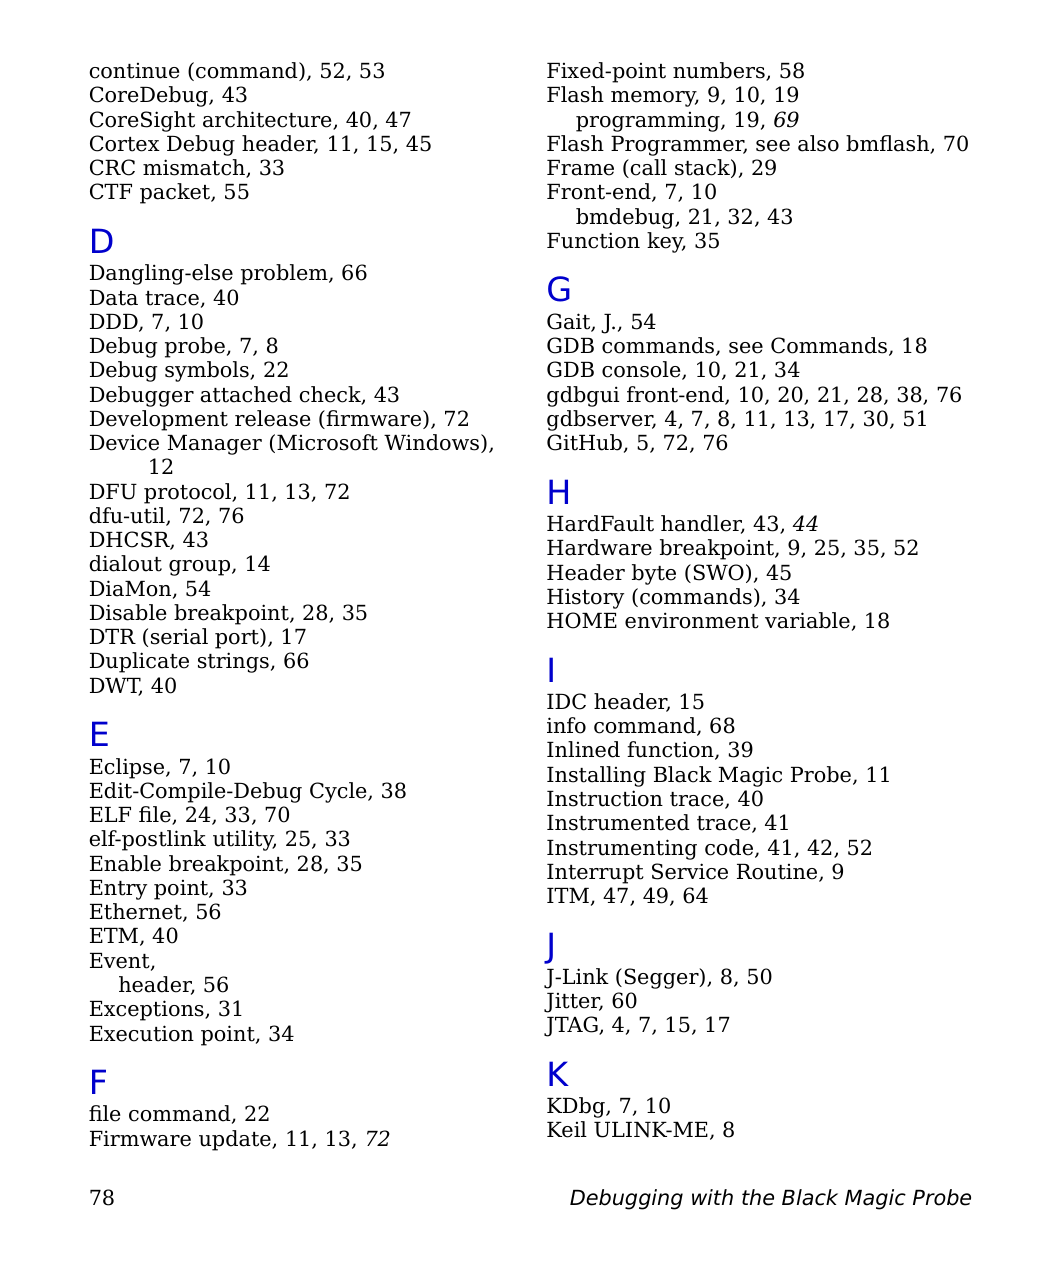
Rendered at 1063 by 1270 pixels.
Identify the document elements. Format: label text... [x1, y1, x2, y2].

text Keil ULINK-ME, 8 [546, 1118, 974, 1143]
text Flash Programmer, see also bmflash, 70 [546, 132, 974, 156]
text Execution point, 34 [88, 1022, 517, 1046]
text Debug symbols, 22 [88, 358, 517, 383]
text file command, 22 [88, 1102, 517, 1127]
text ITM, 47, 49, 64 [546, 884, 974, 908]
text Fixed-point numbers, 58 [546, 59, 974, 83]
text JTAG, 4, 7, 15, 17 [546, 1013, 974, 1038]
text Installing Black Magic Probe, 11 [546, 763, 974, 787]
text Flash memory, 9, 10, 19 [546, 83, 974, 108]
text programming, 19, 69 [576, 108, 974, 132]
text CTF packet, 55 [88, 180, 517, 205]
text Hardware breakpoint, 9, 25, 35, 52 [546, 536, 974, 561]
text GitHub, 5, 72, 76 [546, 431, 974, 455]
text CoreSight architecture, 40, 47 [88, 108, 517, 132]
text Device Manager (Microsoft Windows), 12 [88, 431, 517, 480]
text DDD, 7, 10 [88, 310, 517, 334]
text Jitter, 60 [546, 989, 974, 1013]
text Debug probe, 7, 8 [88, 334, 517, 358]
text DFU protocol, 11, 13, 72 [88, 480, 517, 504]
text bmdebug, 21, 32, 43 [576, 205, 974, 229]
text Instrumenting code, 41, 42, 52 [546, 836, 974, 860]
text G [546, 271, 974, 310]
text Firmware update, 11, 13, 72 [88, 1127, 517, 1151]
text D [88, 222, 517, 261]
text H [546, 473, 974, 512]
text dfu-util, 72, 76 [88, 504, 517, 528]
text Gait, J., 54 [546, 310, 974, 334]
text dialout group, 14 [88, 552, 517, 577]
text CoreDebug, 43 [88, 83, 517, 108]
text I [546, 651, 974, 690]
text DHCSR, 43 [88, 528, 517, 552]
text Instruction trace, 40 [546, 787, 974, 811]
text HOME environment variable, 18 [546, 609, 974, 633]
text Cortex Debug header, 11, 15, 45 [88, 132, 517, 156]
text Development release (firmware), 72 [88, 407, 517, 431]
text Disable breakpoint, 28, 35 [88, 601, 517, 625]
text Event, [88, 949, 517, 973]
text continue (command), 52, 53 [88, 59, 517, 83]
text Data trace, 40 [88, 286, 517, 310]
text J-Link (Segger), 8, 50 [546, 965, 974, 989]
text HardFault handler, 43, 44 [546, 512, 974, 536]
text J [546, 926, 974, 965]
text IDC header, 15 [546, 690, 974, 714]
text K [546, 1055, 974, 1094]
text DWT, 40 [88, 674, 517, 698]
text GDB commands, see Commands, 18 [546, 334, 974, 358]
text F [88, 1064, 517, 1102]
text ELF file, 24, 33, 70 [88, 803, 517, 827]
text DTR (serial port), 17 [88, 625, 517, 649]
text Frame (call stack), 29 [546, 156, 974, 180]
text Dangling-else problem, 66 [88, 261, 517, 286]
text gdbgui front-end, 10, 20, 21, 28, 38, 76 [546, 383, 974, 407]
text gdbserver, 4, 7, 8, 11, 13, 17, 30, 51 [546, 407, 974, 431]
text KDbg, 7, 10 [546, 1094, 974, 1118]
text CRC mismatch, 33 [88, 156, 517, 180]
text History (commands), 34 [546, 585, 974, 609]
text DiaMon, 54 [88, 577, 517, 601]
text Function key, 35 [546, 229, 974, 253]
text Front-end, 7, 10 [546, 180, 974, 205]
text Inlined function, 39 [546, 738, 974, 763]
text Ethernet, 56 [88, 900, 517, 924]
text Interrupt Service Routine, 9 [546, 860, 974, 884]
text info command, 68 [546, 714, 974, 738]
text Debugger attached check, 43 [88, 383, 517, 407]
text Instrumented trace, 41 [546, 811, 974, 836]
text Entry point, 33 [88, 876, 517, 900]
text elf-postlink utility, 25, 33 [88, 827, 517, 852]
text header, 56 [118, 973, 517, 997]
text Duplicate strings, 66 [88, 649, 517, 674]
text GDB console, 10, 21, 34 [546, 358, 974, 383]
text Eclipse, 7, 10 [88, 755, 517, 779]
text Enable breakpoint, 28, 35 [88, 852, 517, 876]
text Exceptions, 31 [88, 997, 517, 1022]
text Header byte (SWO), 45 [546, 561, 974, 585]
text E [88, 716, 517, 755]
text Edit-Compile-Debug Cycle, 38 [88, 779, 517, 803]
text ETM, 40 [88, 924, 517, 949]
